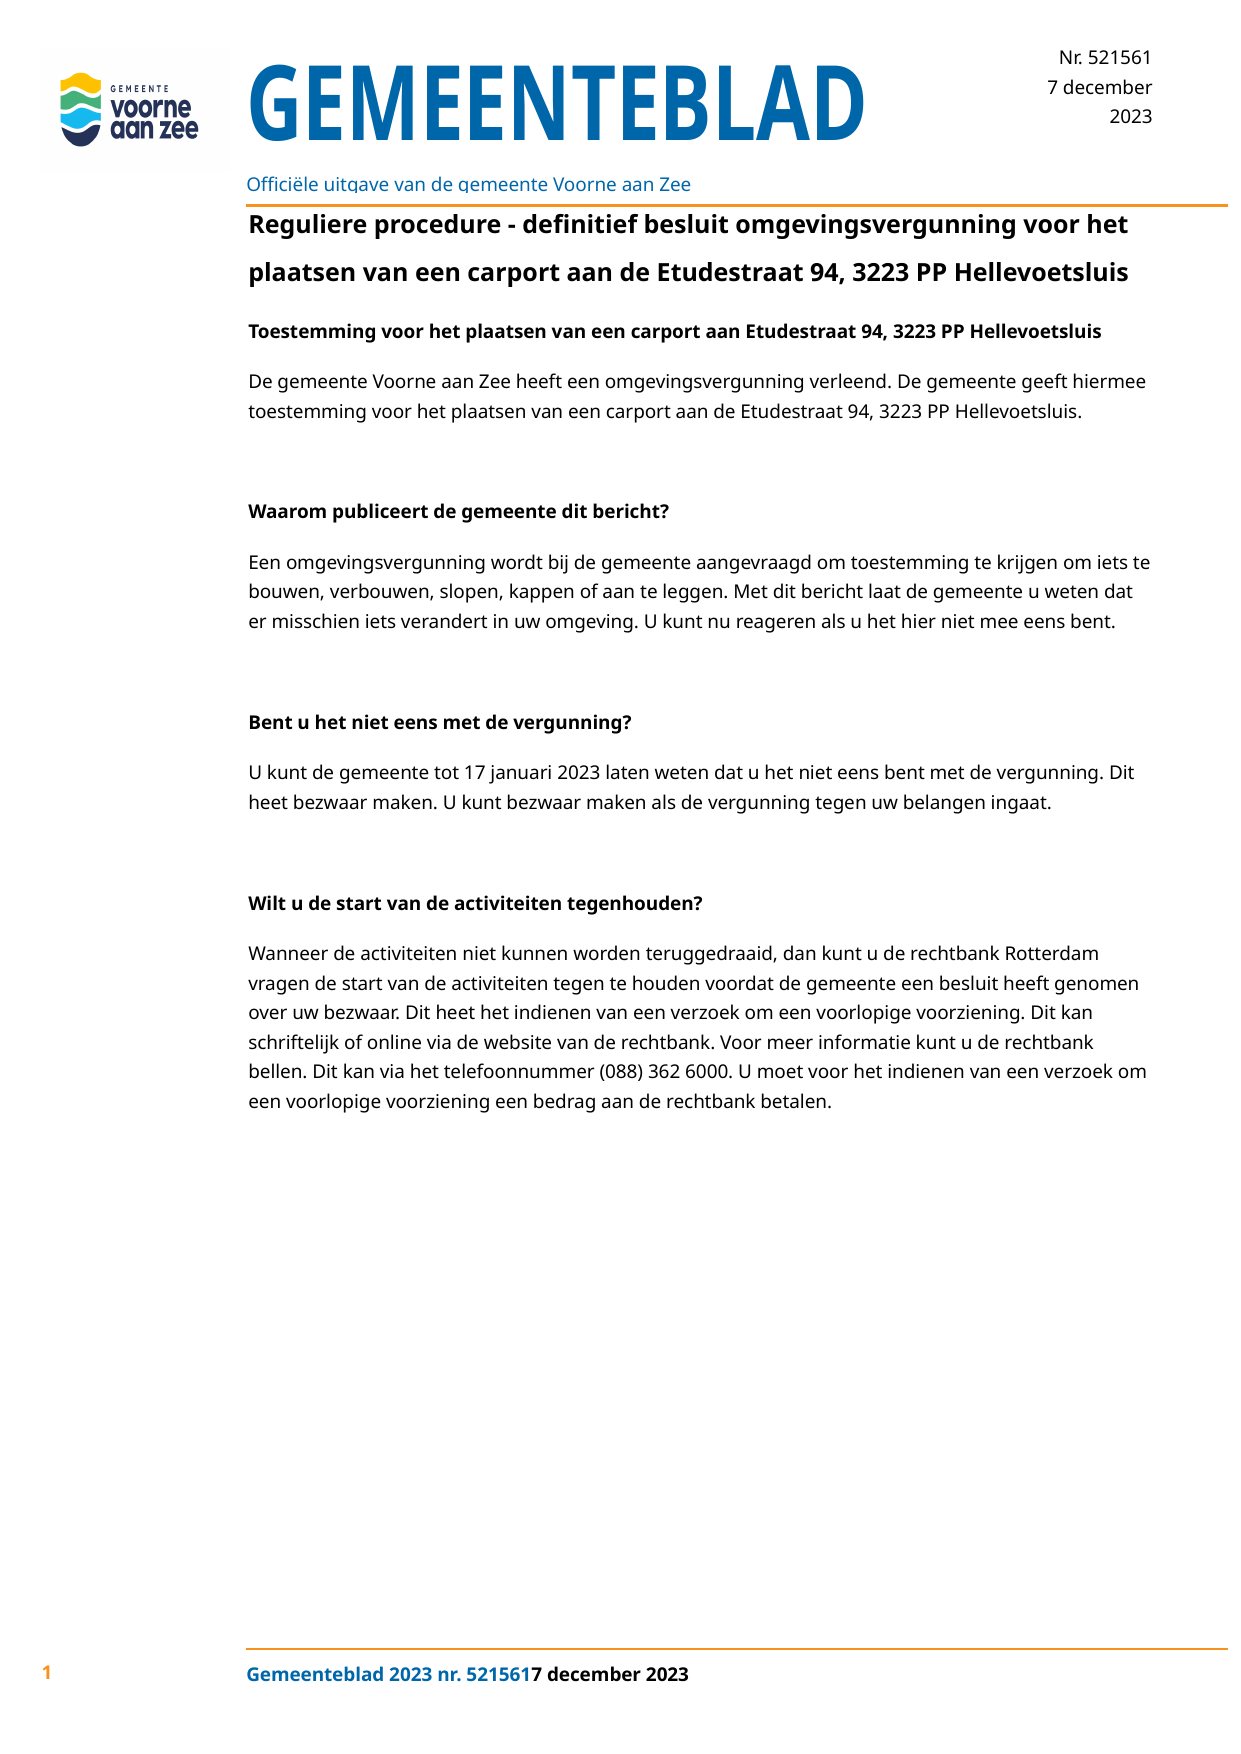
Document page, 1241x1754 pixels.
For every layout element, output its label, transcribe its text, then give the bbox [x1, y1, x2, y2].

text Waarom publiceert de gemeente dit bericht? [248, 499, 1152, 524]
text Toestemming voor het plaatsen van een carport aan Etudestraat 94, 3223 PP Hellevoetsluis [248, 318, 1152, 344]
text Wilt u de start van de activiteiten tegenhouden? [248, 890, 1152, 916]
text Bent u het niet eens met de vergunning? [248, 709, 1152, 735]
text Een omgevingsvergunning wordt bij de gemeente aangevraagd om toestemming te krijgen om iets te bouwen, verbouwen, slopen, kappen of aan te leggen. Met dit bericht laat de gemeente u weten dat er misschien iets verandert in uw omgeving. U kunt nu reageren als u het hier niet mee eens bent. [248, 549, 1152, 634]
text De gemeente Voorne aan Zee heeft een omgevingsvergunning verleend. De gemeente geeft hiermee toestemming voor het plaatsen van een carport aan de Etudestraat 94, 3223 PP Hellevoetsluis. [248, 368, 1152, 424]
picture [41, 47, 231, 172]
text U kunt de gemeente tot 17 januari 2023 laten weten dat u het niet eens bent met de vergunning. Dit heet bezwaar maken. U kunt bezwaar maken als de vergunning tegen uw belangen ingaat. [248, 759, 1152, 815]
text Reguliere procedure - definitief besluit omgevingsvergunning voor het plaatsen van een carport aan de Etudestraat 94, 3223 PP Hellevoetsluis [248, 207, 1152, 288]
text Wanneer de activiteiten niet kunnen worden teruggedraaid, dan kunt u de rechtbank Rotterdam vragen de start van de activiteiten tegen te houden voordat de gemeente een besluit heeft genomen over uw bezwaar. Dit heet het indienen van een verzoek om een voorlopige voorziening. Dit kan schriftelijk of online via de website van de rechtbank. Voor meer informatie kunt u de rechtbank bellen. Dit kan via het telefoonnummer (088) 362 6000. U moet voor het indienen van een verzoek om een voorlopige voorziening een bedrag aan de rechtbank betalen. [248, 940, 1152, 1114]
